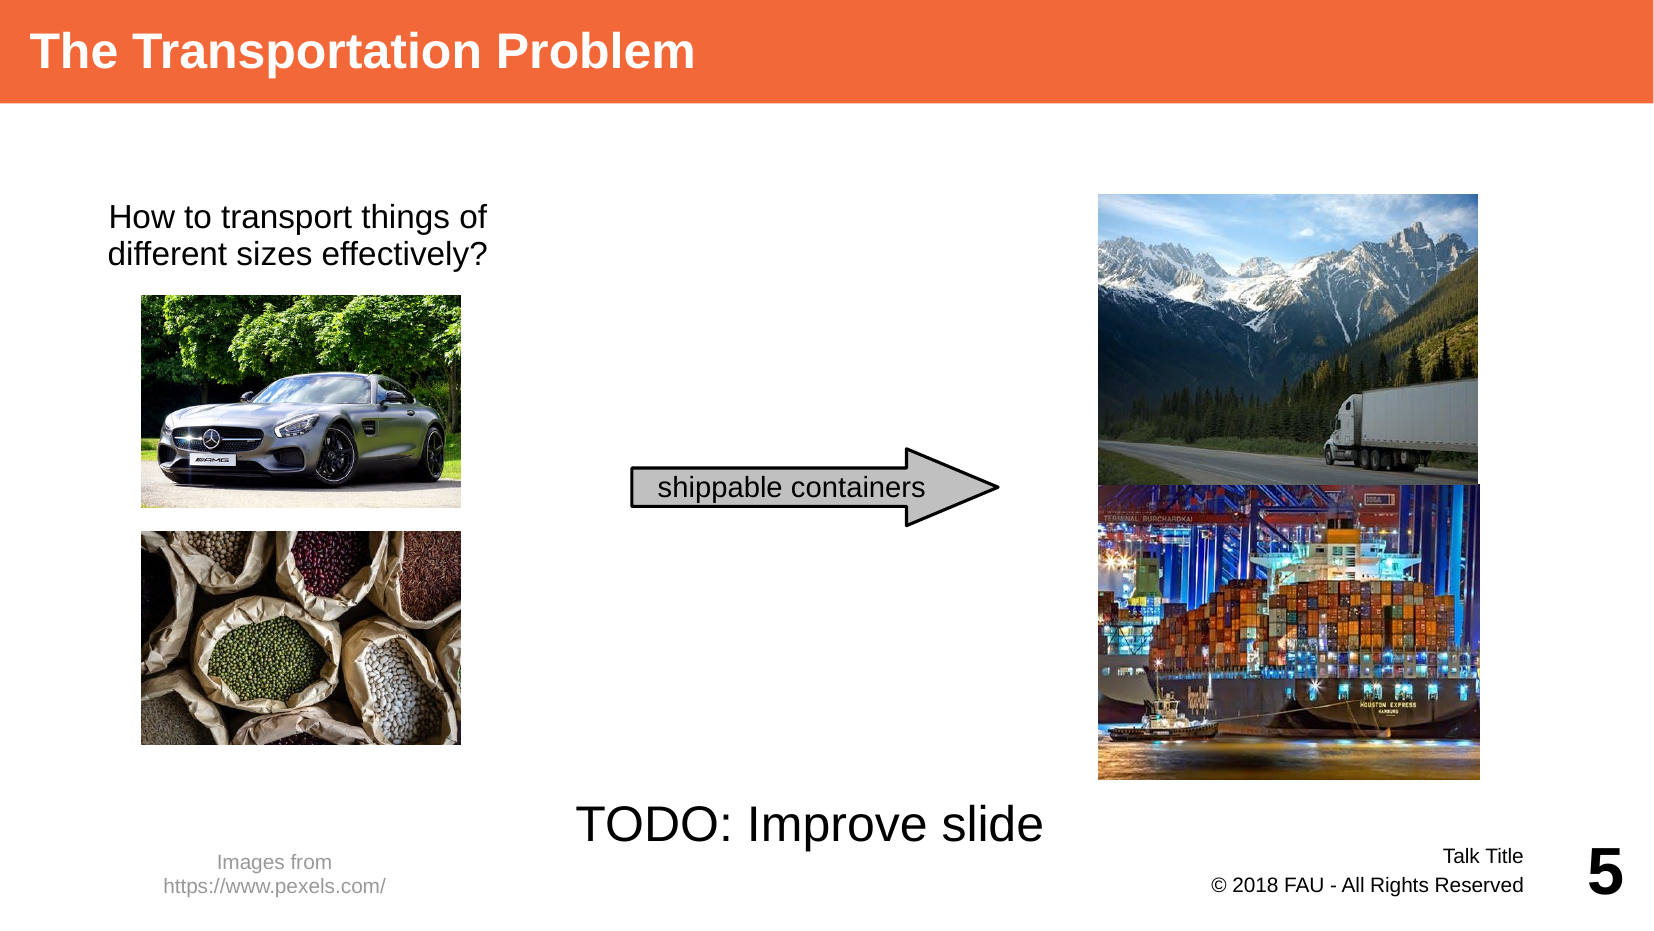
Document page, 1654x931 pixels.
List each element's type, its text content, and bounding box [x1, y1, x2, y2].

picture [141, 301, 461, 508]
text_box TODO: Improve slide [540, 747, 1081, 901]
text_box How to transport things of different sizes effectively? [82, 171, 514, 301]
picture [141, 531, 461, 745]
title The Transportation Problem [0, 0, 1654, 104]
text_box shippable containers [631, 448, 999, 526]
text_box Images from https://www.pexels.com/ [124, 839, 426, 910]
picture [1098, 194, 1480, 780]
